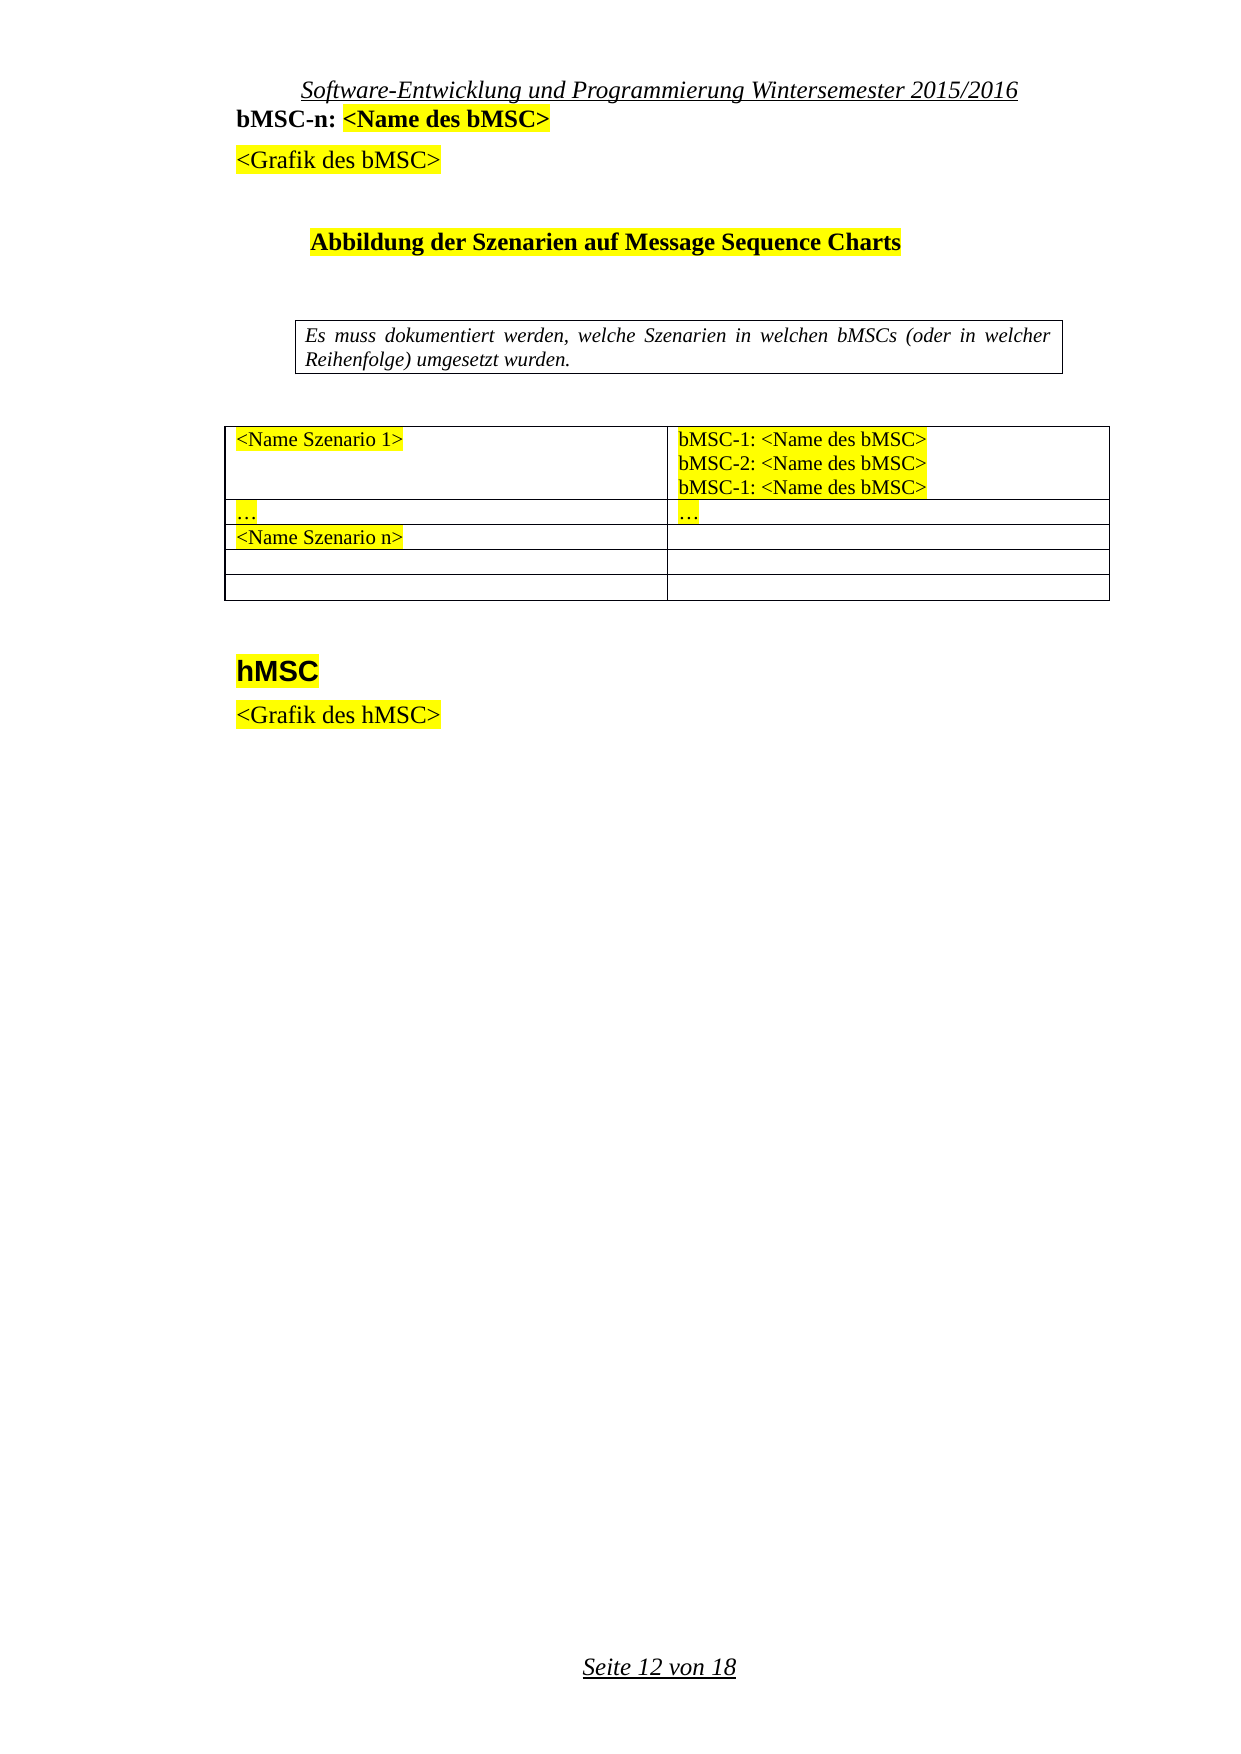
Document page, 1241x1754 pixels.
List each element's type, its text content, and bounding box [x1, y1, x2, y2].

table_cell … [226, 500, 667, 524]
table_cell [668, 575, 1109, 599]
text Es muss dokumentiert werden, welche Szenarien in welchen bMSCs (oder in welcher Reihenfolge) umgesetzt wurden. [296, 321, 1062, 373]
table_cell [226, 575, 667, 599]
table_cell [668, 550, 1109, 574]
table_header <Name Szenario 1> [226, 427, 667, 499]
table_header bMSC-1: <Name des bMSC> bMSC-2: <Name des bMSC> bMSC-1: <Name des bMSC> [668, 427, 1109, 499]
text <Grafik des hMSC> [236, 700, 1122, 729]
table_cell <Name Szenario n> [226, 525, 667, 549]
table_cell [668, 525, 1109, 549]
subtitle bMSC-n: <Name des bMSC> [236, 104, 1122, 132]
subtitle hMSC [236, 654, 1122, 688]
subtitle Abbildung der Szenarien auf Message Sequence Charts [310, 227, 1122, 256]
table_cell [226, 550, 667, 574]
text <Grafik des bMSC> [236, 145, 1122, 174]
table_cell … [668, 500, 1109, 524]
